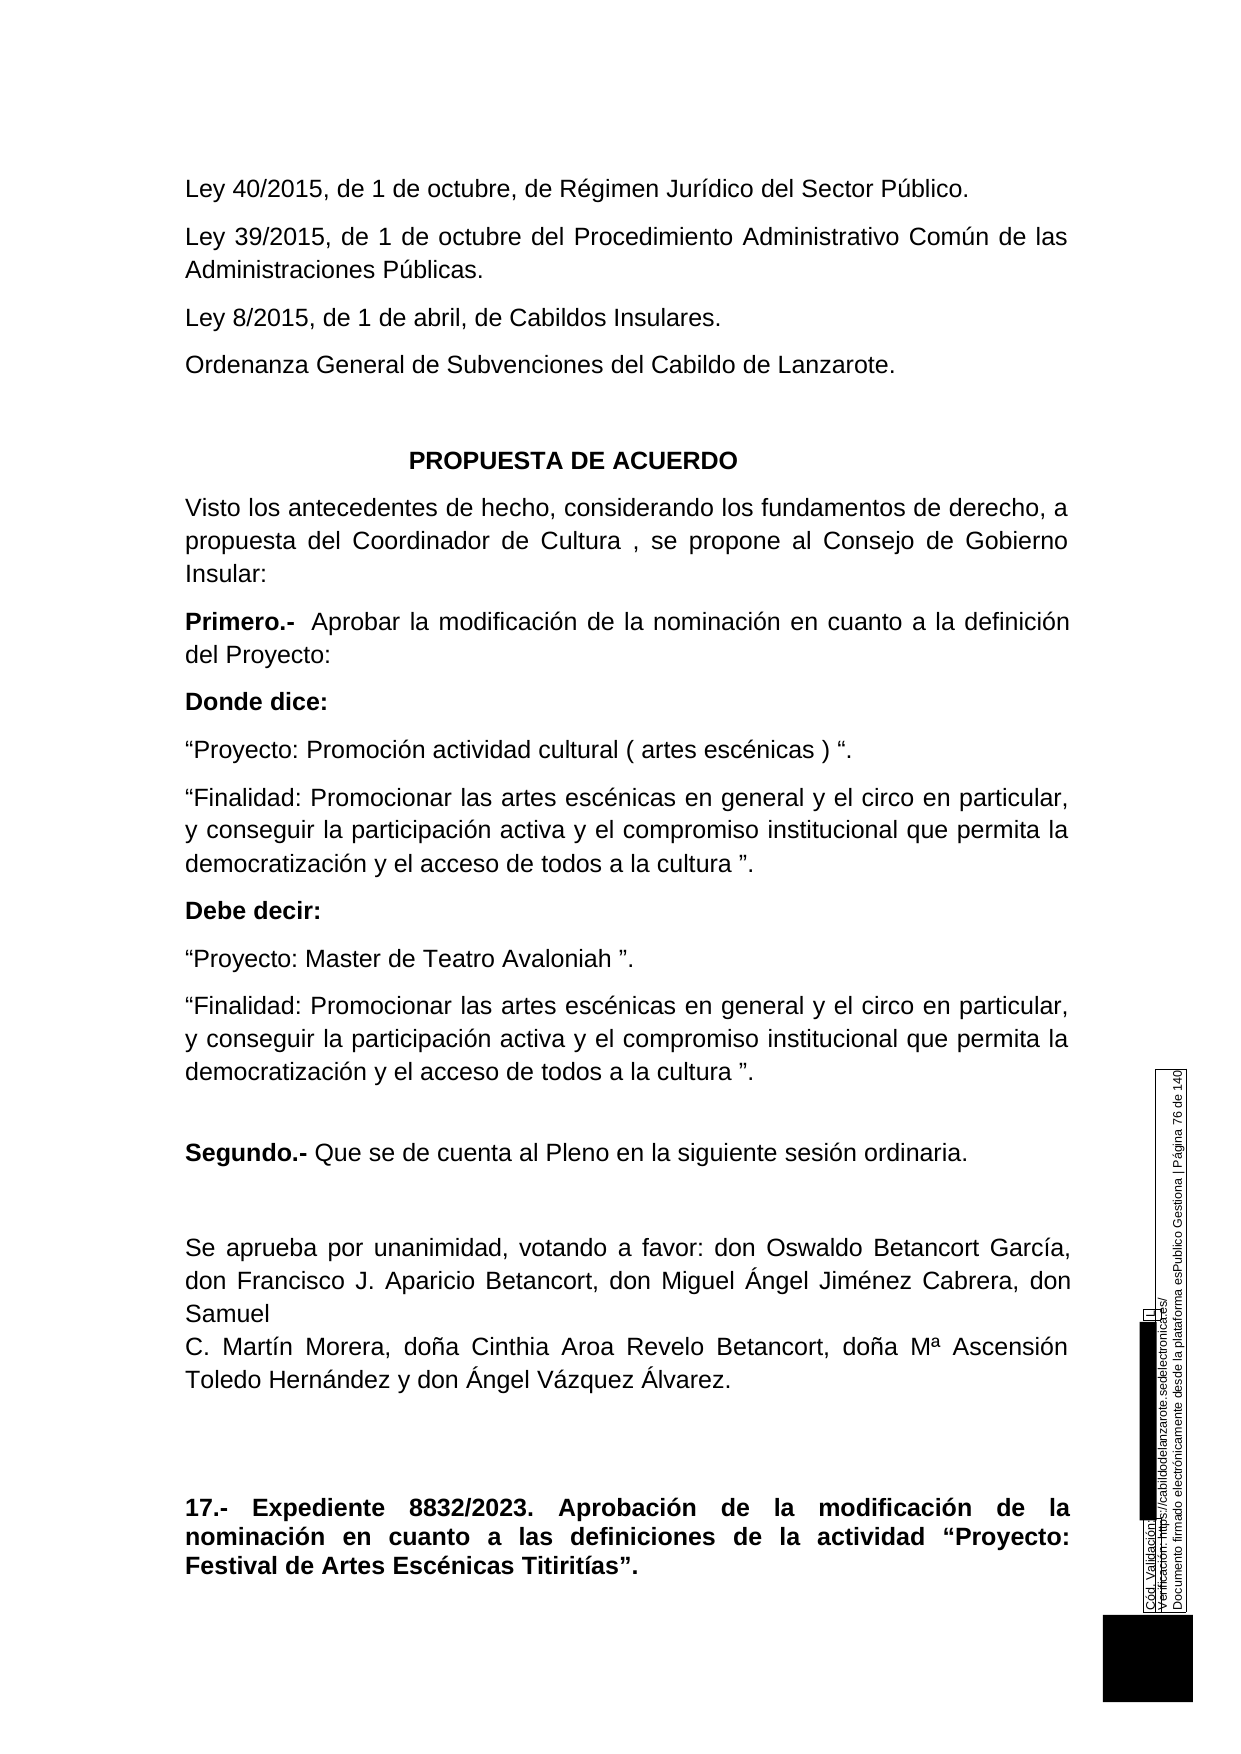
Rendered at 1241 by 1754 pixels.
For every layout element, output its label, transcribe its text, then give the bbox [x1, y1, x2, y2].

subtitle Donde dice: [185, 687, 1088, 716]
subtitle Debe decir: [185, 896, 1088, 925]
subtitle 17.- Expediente 8832/2023. Aprobación de la modificación de la nominación en cuanto a las definiciones de la actividad “Proyecto: Festival de Artes Escénicas Titiritías”. [185, 1493, 1070, 1579]
text Ley 40/2015, de 1 de octubre, de Régimen Jurídico del Sector Público. [185, 174, 1088, 203]
text L [1144, 1311, 1155, 1320]
text Segundo.- Que se de cuenta al Pleno en la siguiente sesión ordinaria. [185, 1138, 1088, 1167]
text Ley 8/2015, de 1 de abril, de Cabildos Insulares. [185, 303, 1088, 331]
text C. Martín Morera, doña Cinthia Aroa Revelo Betancort, doña Mª Ascensión Toledo Hernández y don Ángel Vázquez Álvarez. [185, 1332, 1088, 1394]
text “Proyecto: Promoción actividad cultural ( artes escénicas ) “. [185, 735, 1088, 764]
text “Finalidad: Promocionar las artes escénicas en general y el circo en particular, y conseguir la participación activa y el compromiso institucional que permita la democratización y el acceso de todos a la cultura ”. [185, 782, 1070, 877]
text Visto los antecedentes de hecho, considerando los fundamentos de derecho, a propuesta del Coordinador de Cultura , se propone al Consejo de Gobierno Insular: [185, 493, 1069, 588]
subtitle PROPUESTA DE ACUERDO [211, 446, 936, 474]
text Cód. Validación: [1144, 1520, 1155, 1612]
text Ordenanza General de Subvenciones del Cabildo de Lanzarote. [185, 350, 1088, 379]
text Se aprueba por unanimidad, votando a favor: don Oswaldo Betancort García, don Francisco J. Aparicio Betancort, don Miguel Ángel Jiménez Cabrera, don Samuel [185, 1233, 1071, 1328]
text Documento firmado electrónicamente desde la plataforma esPublico Gestiona | Página 76 de 140 [1171, 1071, 1184, 1612]
text “Finalidad: Promocionar las artes escénicas en general y el circo en particular, y conseguir la participación activa y el compromiso institucional que permita la democratización y el acceso de todos a la cultura ”. [185, 991, 1070, 1086]
text Ley 39/2015, de 1 de octubre del Procedimiento Administrativo Común de las Administraciones Públicas. [185, 222, 1069, 284]
text Primero.- Aprobar la modificación de la nominación en cuanto a la definición del Proyecto: [185, 607, 1071, 668]
text “Proyecto: Master de Teatro Avaloniah ”. [185, 944, 1088, 972]
text Verificación: https://cabildodelanzarote.sedelectronica.es/ [1156, 1071, 1169, 1612]
